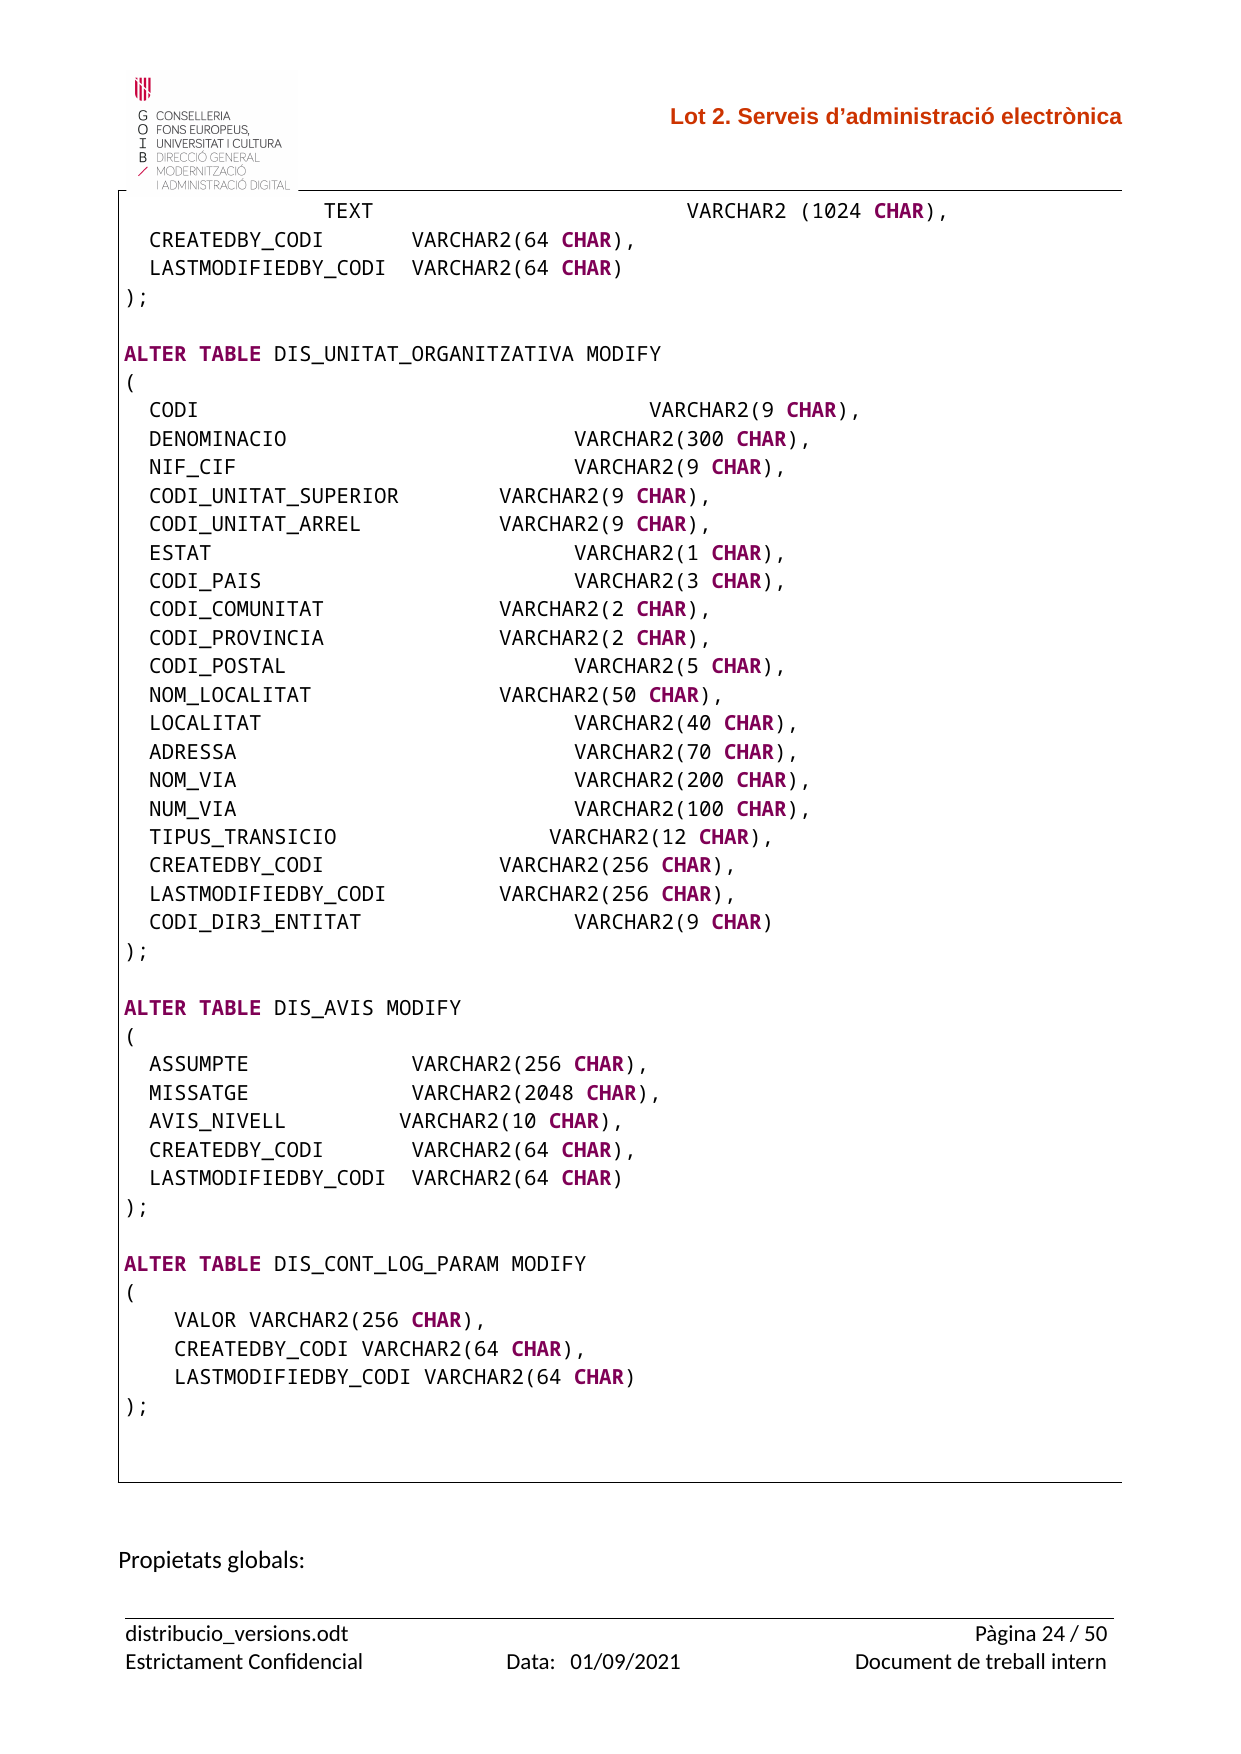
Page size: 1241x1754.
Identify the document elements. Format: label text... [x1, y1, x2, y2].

table_header TEXT VARCHAR2 (1024 CHAR), CREATEDBY_CODI VARCHAR2(64 CHAR), LASTMODIFIEDBY_CODI VARCHAR2(64 CHAR) ); ALTER TABLE DIS_UNITAT_ORGANITZATIVA MODIFY ( CODI VARCHAR2(9 CHAR), DENOMINACIO VARCHAR2(300 CHAR), NIF_CIF VARCHAR2(9 CHAR), CODI_UNITAT_SUPERIOR VARCHAR2(9 CHAR), CODI_UNITAT_ARREL VARCHAR2(9 CHAR), ESTAT VARCHAR2(1 CHAR), CODI_PAIS VARCHAR2(3 CHAR), CODI_COMUNITAT VARCHAR2(2 CHAR), CODI_PROVINCIA VARCHAR2(2 CHAR), CODI_POSTAL VARCHAR2(5 CHAR), NOM_LOCALITAT VARCHAR2(50 CHAR), LOCALITAT VARCHAR2(40 CHAR), ADRESSA VARCHAR2(70 CHAR), NOM_VIA VARCHAR2(200 CHAR), NUM_VIA VARCHAR2(100 CHAR), TIPUS_TRANSICIO VARCHAR2(12 CHAR), CREATEDBY_CODI VARCHAR2(256 CHAR), LASTMODIFIEDBY_CODI VARCHAR2(256 CHAR), CODI_DIR3_ENTITAT VARCHAR2(9 CHAR) ); ALTER TABLE DIS_AVIS MODIFY ( ASSUMPTE VARCHAR2(256 CHAR), MISSATGE VARCHAR2(2048 CHAR), AVIS_NIVELL VARCHAR2(10 CHAR), CREATEDBY_CODI VARCHAR2(64 CHAR), LASTMODIFIEDBY_CODI VARCHAR2(64 CHAR) ); ALTER TABLE DIS_CONT_LOG_PARAM MODIFY ( VALOR VARCHAR2(256 CHAR), CREATEDBY_CODI VARCHAR2(64 CHAR), LASTMODIFIEDBY_CODI VARCHAR2(64 CHAR) ); [119, 191, 1122, 1482]
text Propietats globals: [118, 1544, 1122, 1574]
picture [126, 70, 299, 197]
